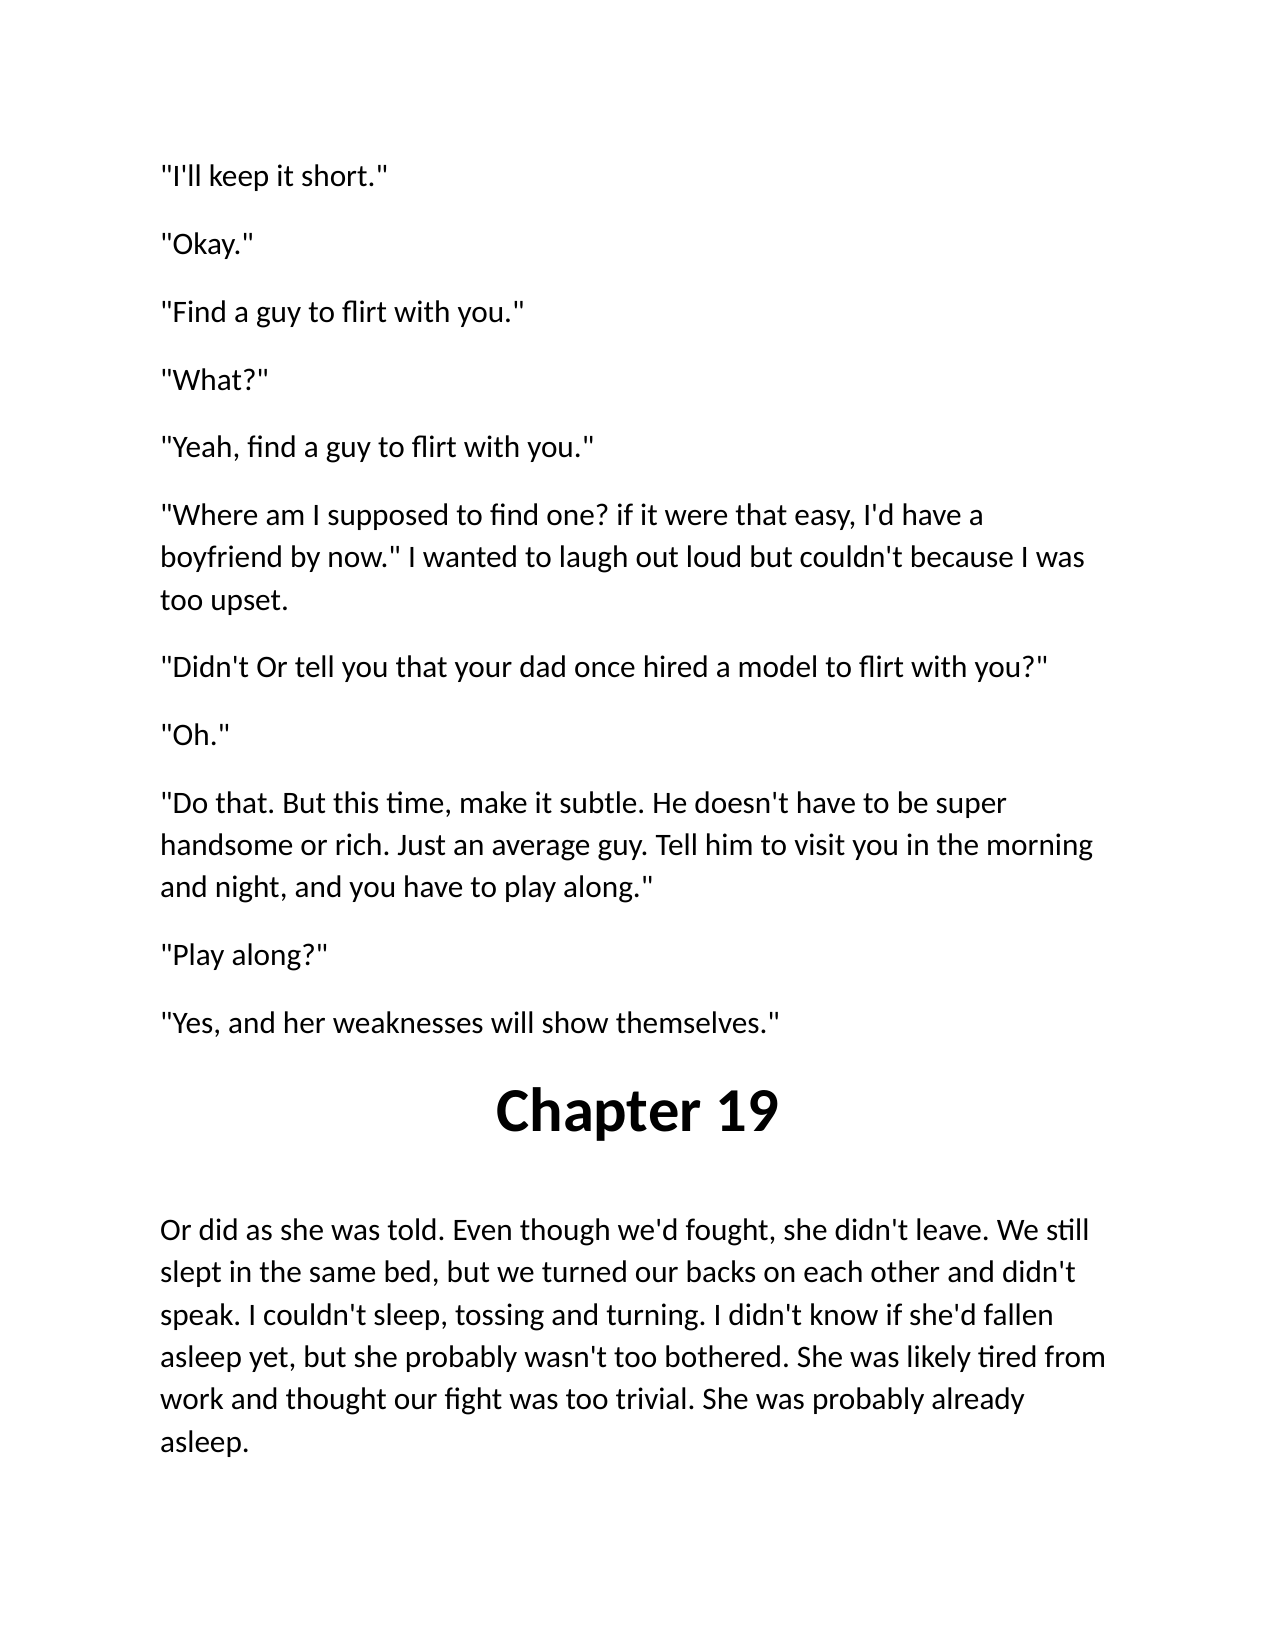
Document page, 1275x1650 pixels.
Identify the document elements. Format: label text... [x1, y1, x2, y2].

subtitle Chapter 19 [160, 1070, 1114, 1147]
text "Find a guy to flirt with you." [160, 292, 1113, 330]
text "What?" [160, 359, 1113, 398]
text "Yes, and her weaknesses will show themselves." [160, 1003, 1113, 1041]
text "Play along?" [160, 935, 1113, 973]
text "Oh." [160, 715, 1113, 753]
text "Yeah, find a guy to flirt with you." [160, 427, 1113, 465]
text "Didn't Or tell you that your dad once hired a model to flirt with you?" [160, 647, 1113, 685]
text "Okay." [160, 224, 1113, 262]
text "I'll keep it short." [160, 156, 1113, 194]
text "Where am I supposed to find one? if it were that easy, I'd have a boyfriend by now." I wanted to laugh out loud but couldn't because I was too upset. [160, 495, 1113, 618]
text "Do that. But this time, make it subtle. He doesn't have to be super handsome or rich. Just an average guy. Tell him to visit you in the morning and night, and you have to play along." [160, 783, 1113, 905]
text Or did as she was told. Even though we'd fought, she didn't leave. We still slept in the same bed, but we turned our backs on each other and didn't speak. I couldn't sleep, tossing and turning. I didn't know if she'd fallen asleep yet, but she probably wasn't too bothered. She was likely tired from work and thought our fight was too trivial. She was probably already asleep. [160, 1210, 1113, 1460]
